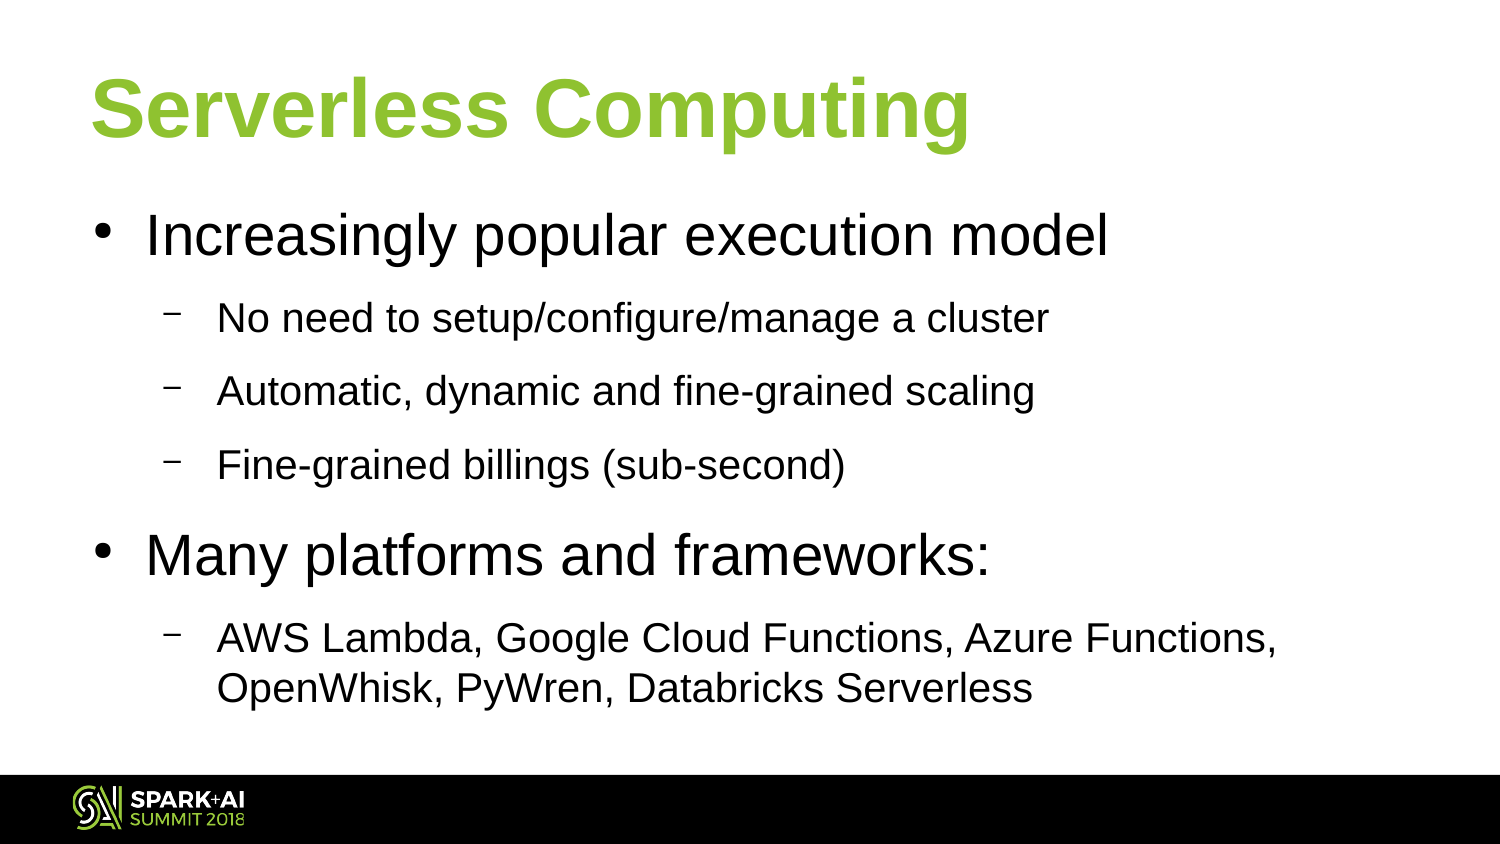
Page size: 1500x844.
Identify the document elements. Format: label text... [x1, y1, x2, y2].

list Increasingly popular execution model No need to setup/configure/manage a cluster Automatic, dynamic and fine-grained scaling Fine-grained billings (sub-second) Many platforms and frameworks: AWS Lambda, Google Cloud Functions, Azure Functions, OpenWhisk, PyWren, Databricks Serverless [75, 196, 1425, 754]
title Serverless Computing [75, 33, 1426, 175]
